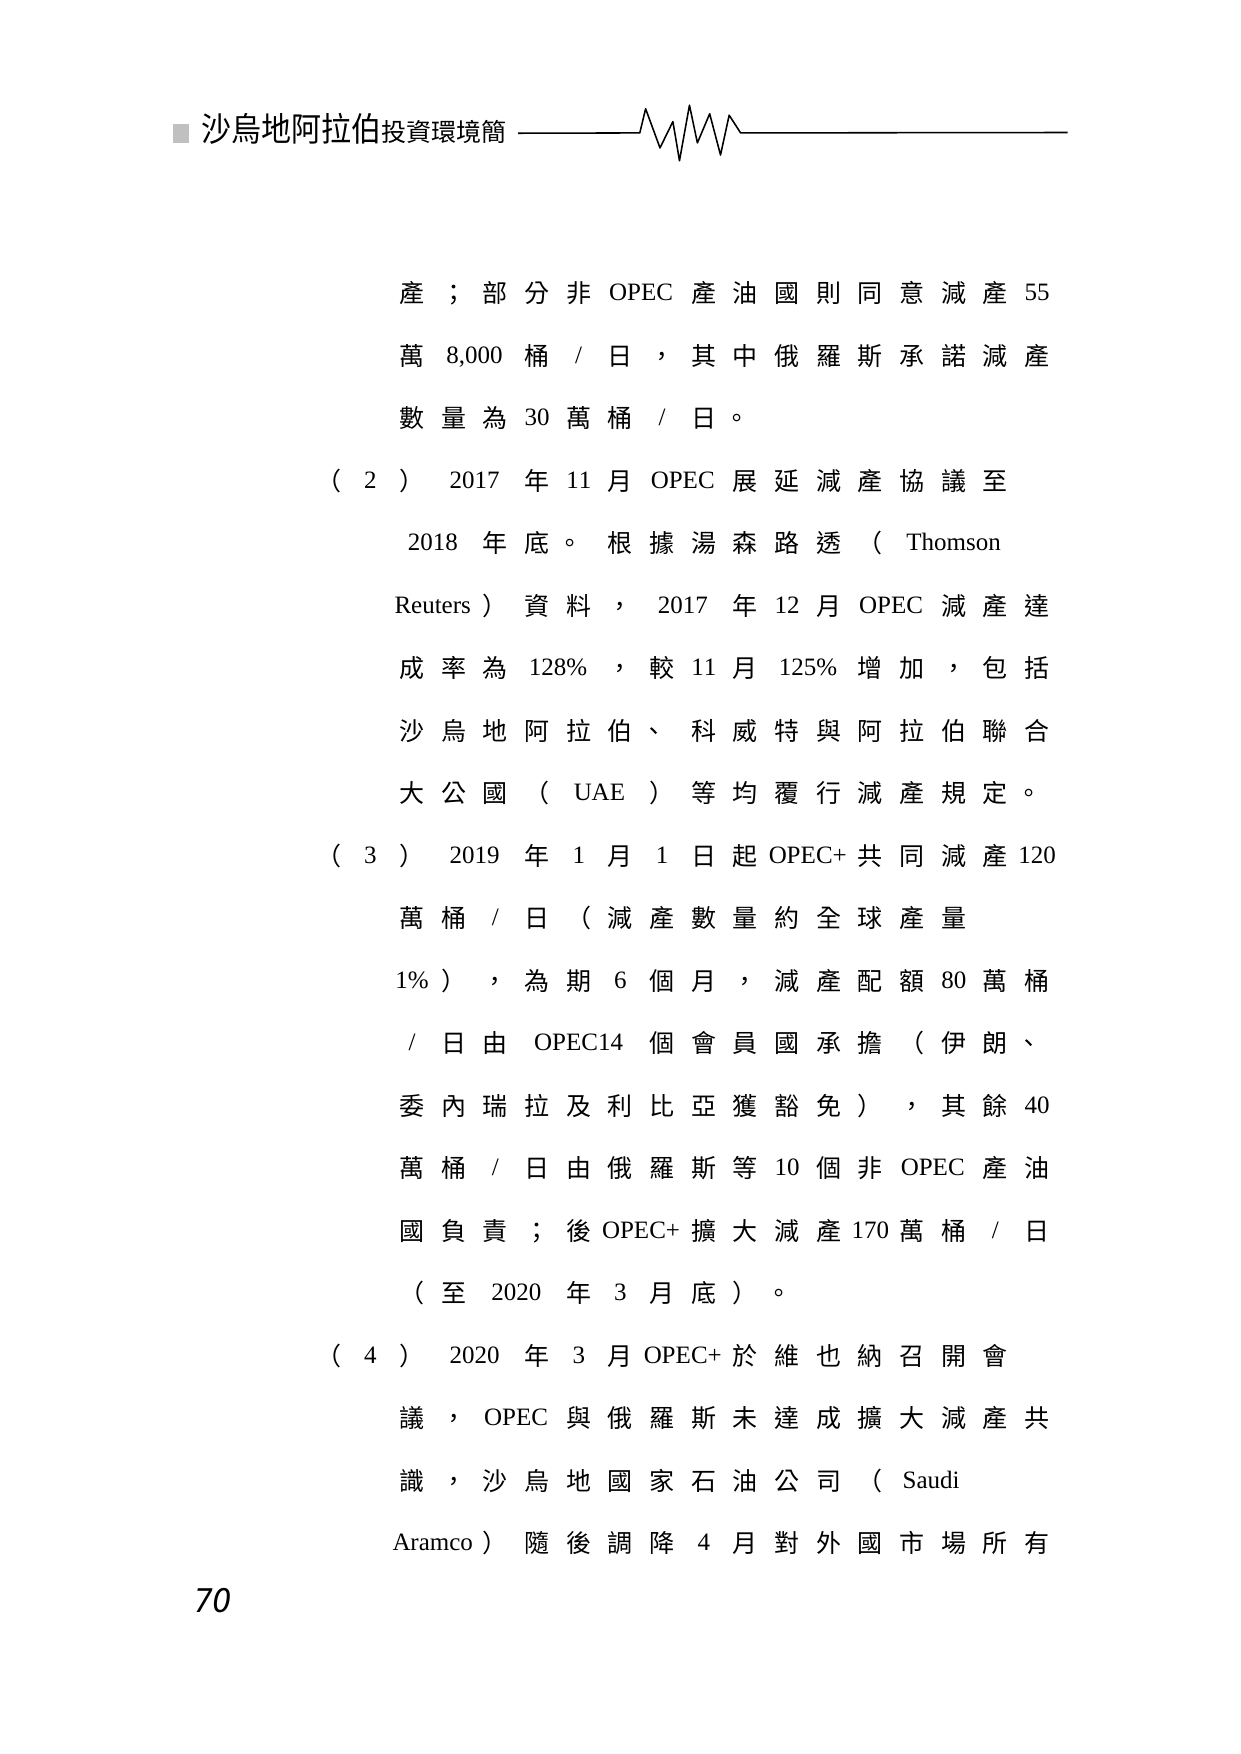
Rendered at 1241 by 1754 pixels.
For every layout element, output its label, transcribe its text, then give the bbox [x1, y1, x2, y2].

text （4）2020年3月OPEC+於維也納召開會議，OPEC與俄羅斯未達成擴大減產共識，沙烏地國家石油公司（Saudi Aramco）隨後調降4月對外國市場所有 [306, 1313, 1058, 1563]
text （3）2019年1月1日起OPEC+共同減產120萬桶/日（減產數量約全球產量1%），為期6個月，減產配額80萬桶/日由OPEC14個會員國承擔（伊朗、委內瑞拉及利比亞獲豁免），其餘40萬桶/日由俄羅斯等10個非OPEC產油國負責；後OPEC+擴大減產170萬桶/日（至2020年3月底）。 [306, 813, 1058, 1313]
text 產；部分非OPEC產油國則同意減產55萬8,000桶/日，其中俄羅斯承諾減產數量為30萬桶/日。 [306, 250, 1058, 438]
text （2）2017年11月OPEC展延減產協議至2018年底。根據湯森路透（Thomson Reuters）資料，2017年12月OPEC減產達成率為128%，較11月125%增加，包括沙烏地阿拉伯、科威特與阿拉伯聯合大公國（UAE）等均覆行減產規定。 [306, 438, 1058, 813]
